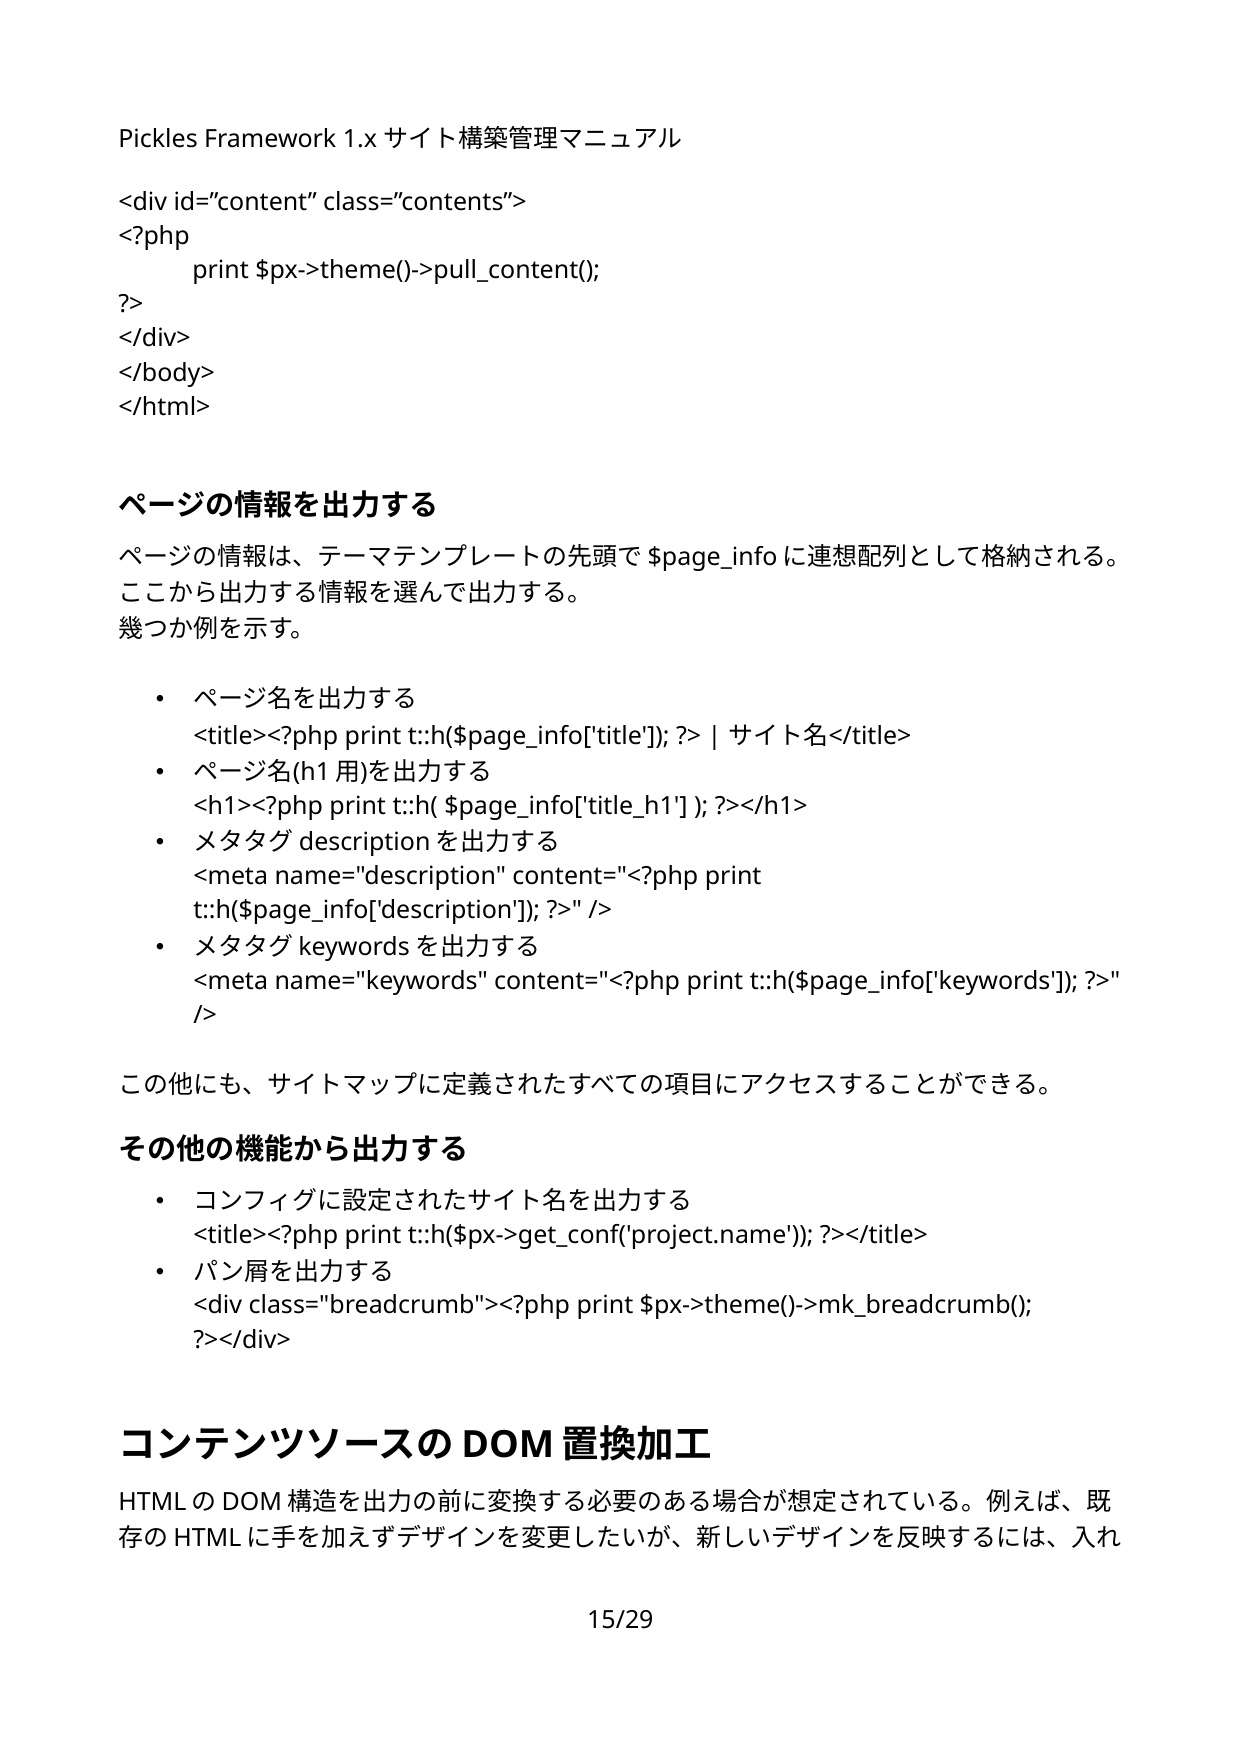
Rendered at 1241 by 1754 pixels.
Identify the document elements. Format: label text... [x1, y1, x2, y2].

subtitle その他の機能から出力する [118, 1126, 1122, 1168]
subtitle コンテンツソースのDOM置換加工 [118, 1414, 1122, 1469]
text </html> [118, 388, 1122, 422]
text HTMLのDOM構造を出力の前に変換する必要のある場合が想定されている。例えば、既存のHTMLに手を加えずデザインを変更したいが、新しいデザインを反映するには、入れ [118, 1481, 1122, 1554]
list パン屑を出力する <div class="breadcrumb"><?php print $px->theme()->mk_breadcrumb(); ?></div> [156, 1251, 1122, 1355]
text </div> [118, 320, 1122, 354]
text print $px->theme()->pull_content(); [118, 252, 1122, 286]
text </body> [118, 354, 1122, 388]
text <div id=”content” class=”contents”> [118, 184, 1122, 218]
list ページ名(h1用)を出力する <h1><?php print t::h( $page_info['title_h1'] ); ?></h1> [156, 751, 1122, 822]
list コンフィグに設定されたサイト名を出力する <title><?php print t::h($px->get_conf('project.name')); ?></title> [156, 1181, 1122, 1251]
list メタタグ descriptionを出力する <meta name="description" content="<?php print t::h($page_info['description']); ?>" /> [156, 822, 1122, 926]
list メタタグkeywordsを出力する <meta name="keywords" content="<?php print t::h($page_info['keywords']); ?>" /> [156, 926, 1122, 1031]
text ?> [118, 286, 1122, 320]
list ページ名を出力する <title><?php print t::h($page_info['title']); ?> | サイト名</title> [156, 679, 1122, 751]
text <?php [118, 218, 1122, 252]
subtitle ページの情報を出力する [118, 481, 1122, 524]
text ここから出力する情報を選んで出力する。 [118, 572, 1122, 609]
text この他にも、サイトマップに定義されたすべての項目にアクセスすることができる。 [118, 1064, 1122, 1101]
text ページの情報は、テーマテンプレートの先頭で $page_infoに連想配列として格納される。 [118, 536, 1122, 572]
text 幾つか例を示す。 [118, 609, 1122, 645]
